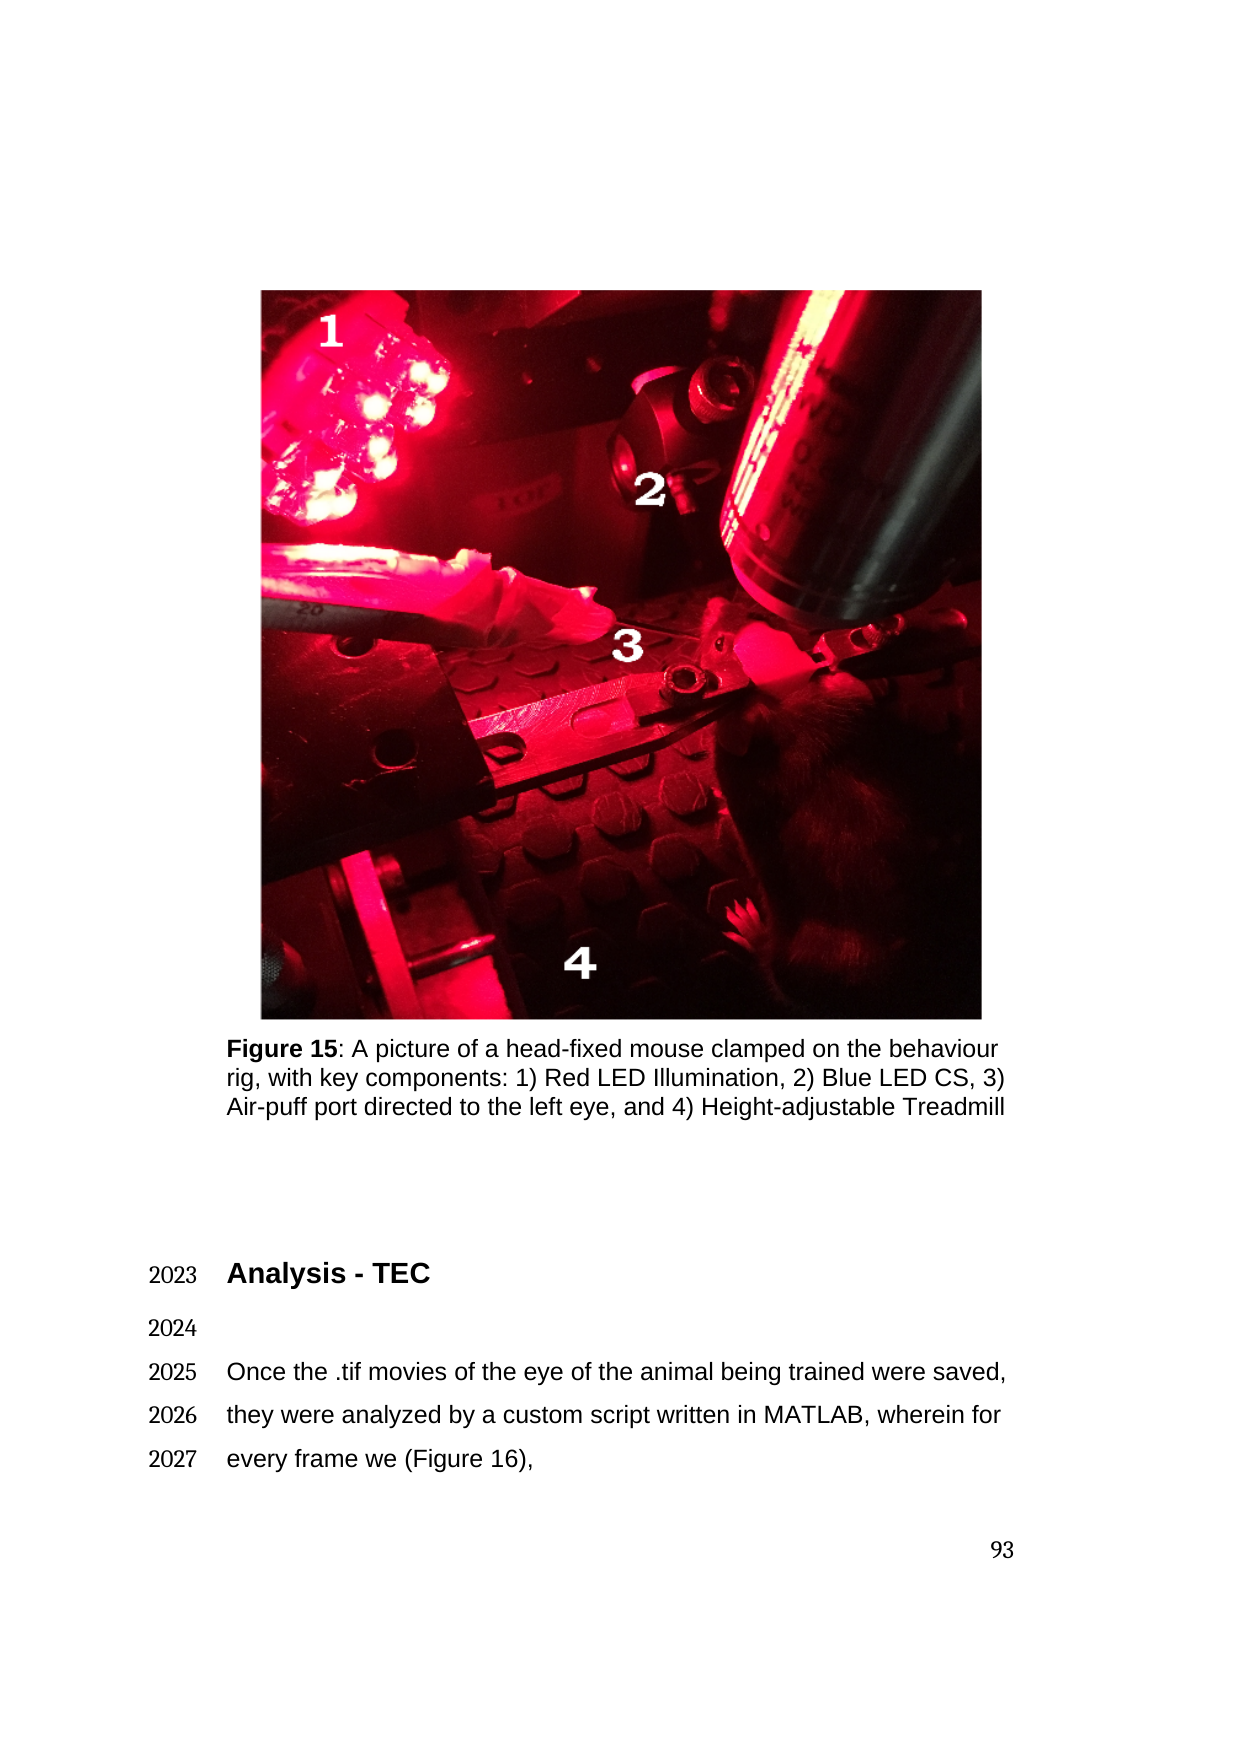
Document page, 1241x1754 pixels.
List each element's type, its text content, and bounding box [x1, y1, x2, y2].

picture [258, 289, 983, 1022]
text Once the .tif movies of the eye of the animal being trained were saved, they were analyzed by a custom script written in MATLAB, wherein for every frame we (Figure 16), [226, 1357, 1014, 1472]
text Figure 15: A picture of a head-fixed mouse clamped on the behaviour rig, with key components: 1) Red LED Illumination, 2) Blue LED CS, 3) Air-puff port directed to the left eye, and 4) Height-adjustable Treadmill [226, 1022, 1014, 1120]
subtitle Analysis - TEC [226, 1256, 1014, 1289]
